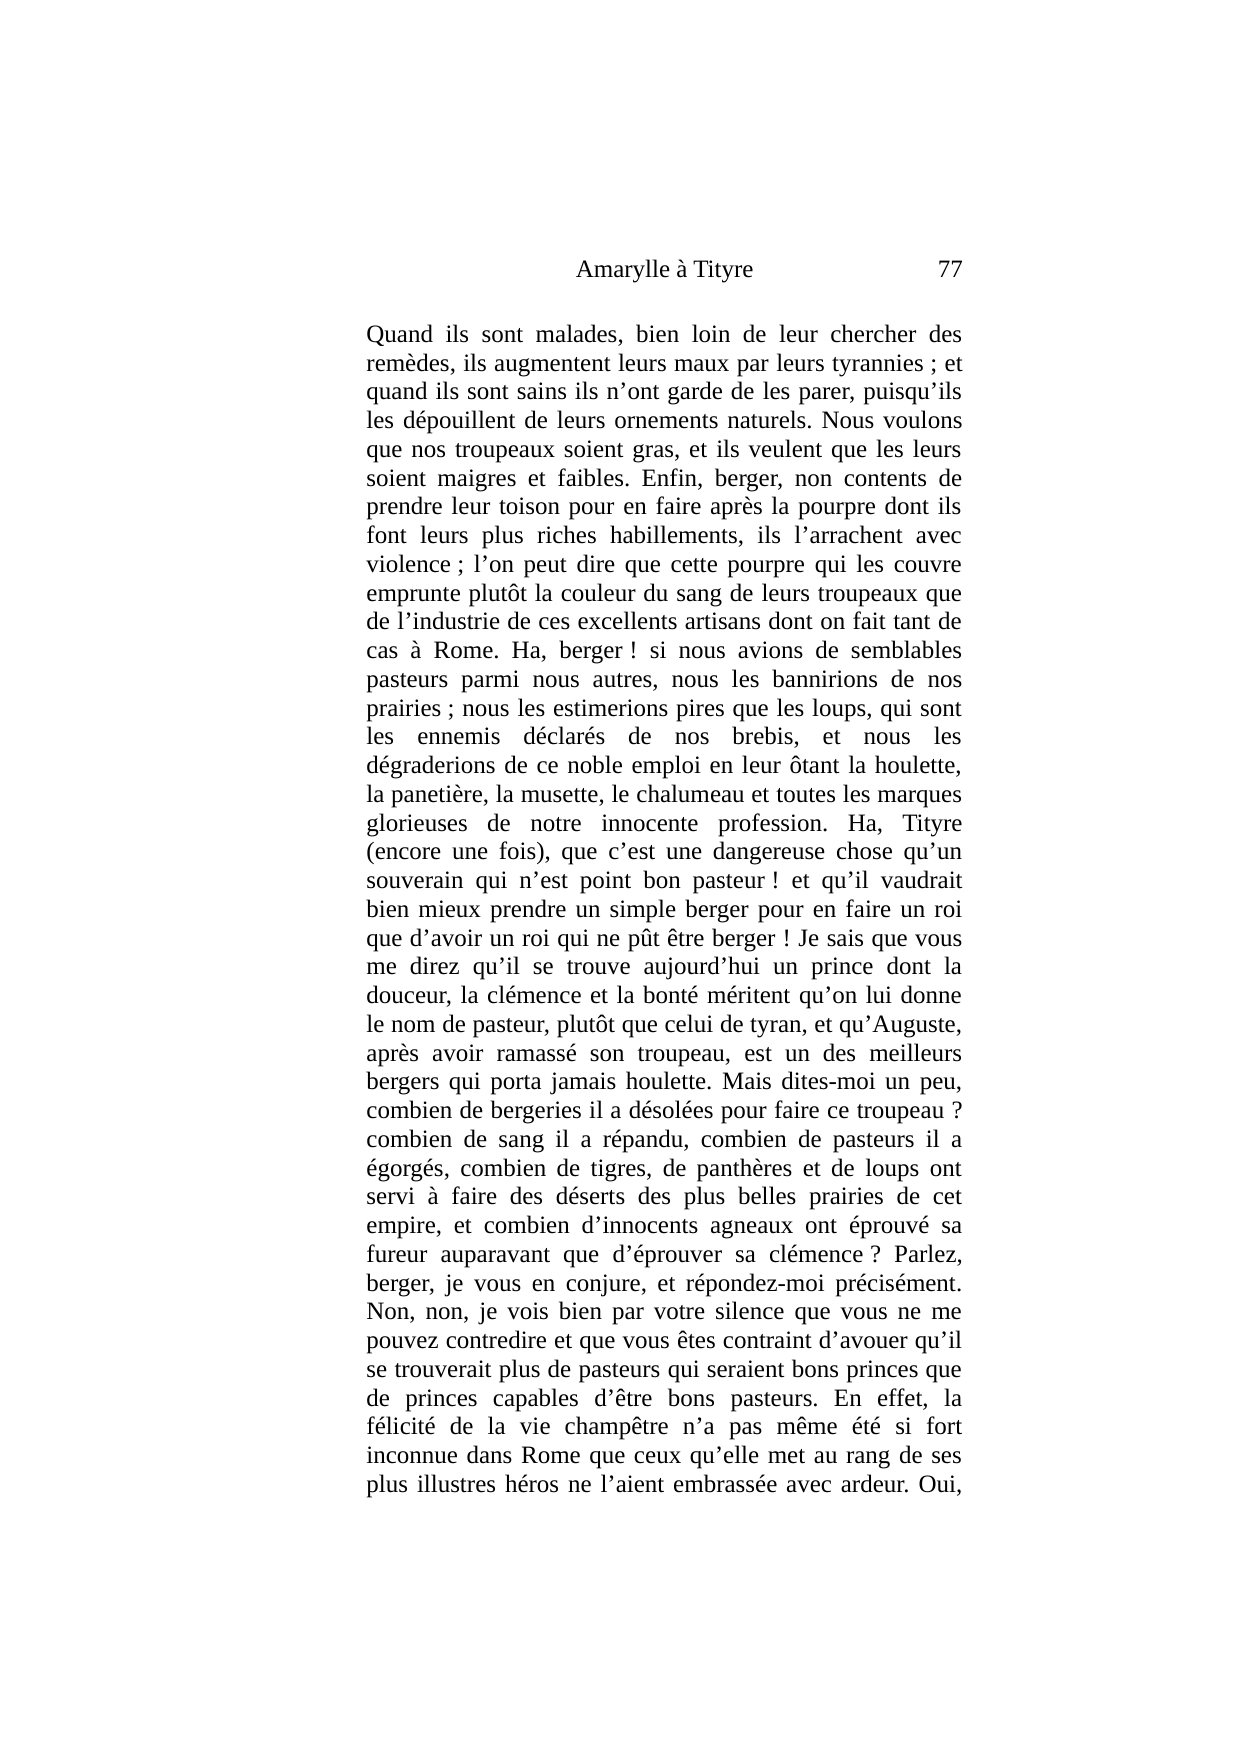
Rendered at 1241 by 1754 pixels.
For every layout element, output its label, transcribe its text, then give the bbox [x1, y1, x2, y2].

text Quand ils sont malades, bien loin de leur chercher des remèdes, ils augmentent leurs maux par leurs tyrannies ; et quand ils sont sains ils n’ont garde de les parer, puisqu’ils les dépouillent de leurs ornements naturels. Nous voulons que nos troupeaux soient gras, et ils veulent que les leurs soient maigres et faibles. Enfin, berger, non contents de prendre leur toison pour en faire après la pourpre dont ils font leurs plus riches habillements, ils l’arrachent avec violence ; l’on peut dire que cette pourpre qui les couvre emprunte plutôt la couleur du sang de leurs troupeaux que de l’industrie de ces excellents artisans dont on fait tant de cas à Rome. Ha, berger ! si nous avions de semblables pasteurs parmi nous autres, nous les bannirions de nos prairies ; nous les estimerions pires que les loups, qui sont les ennemis déclarés de nos brebis, et nous les dégraderions de ce noble emploi en leur ôtant la houlette, la panetière, la musette, le chalumeau et toutes les marques glorieuses de notre innocente profession. Ha, Tityre (encore une fois), que c’est une dangereuse chose qu’un souverain qui n’est point bon pasteur ! et qu’il vaudrait bien mieux prendre un simple berger pour en faire un roi que d’avoir un roi qui ne pût être berger ! Je sais que vous me direz qu’il se trouve aujourd’hui un prince dont la douceur, la clémence et la bonté méritent qu’on lui donne le nom de pasteur, plutôt que celui de tyran, et qu’Auguste, après avoir ramassé son troupeau, est un des meilleurs bergers qui porta jamais houlette. Mais dites-moi un peu, combien de bergeries il a désolées pour faire ce troupeau ? combien de sang il a répandu, combien de pasteurs il a égorgés, combien de tigres, de panthères et de loups ont servi à faire des déserts des plus belles prairies de cet empire, et combien d’innocents agneaux ont éprouvé sa fureur auparavant que d’éprouver sa clémence ? Parlez, berger, je vous en conjure, et répondez-moi précisément. Non, non, je vois bien par votre silence que vous ne me pouvez contredire et que vous êtes contraint d’avouer qu’il se trouverait plus de pasteurs qui seraient bons princes que de princes capables d’être bons pasteurs. En effet, la félicité de la vie champêtre n’a pas même été si fort inconnue dans Rome que ceux qu’elle met au rang de ses plus illustres héros ne l’aient embrassée avec ardeur. Oui, [366, 319, 963, 1498]
